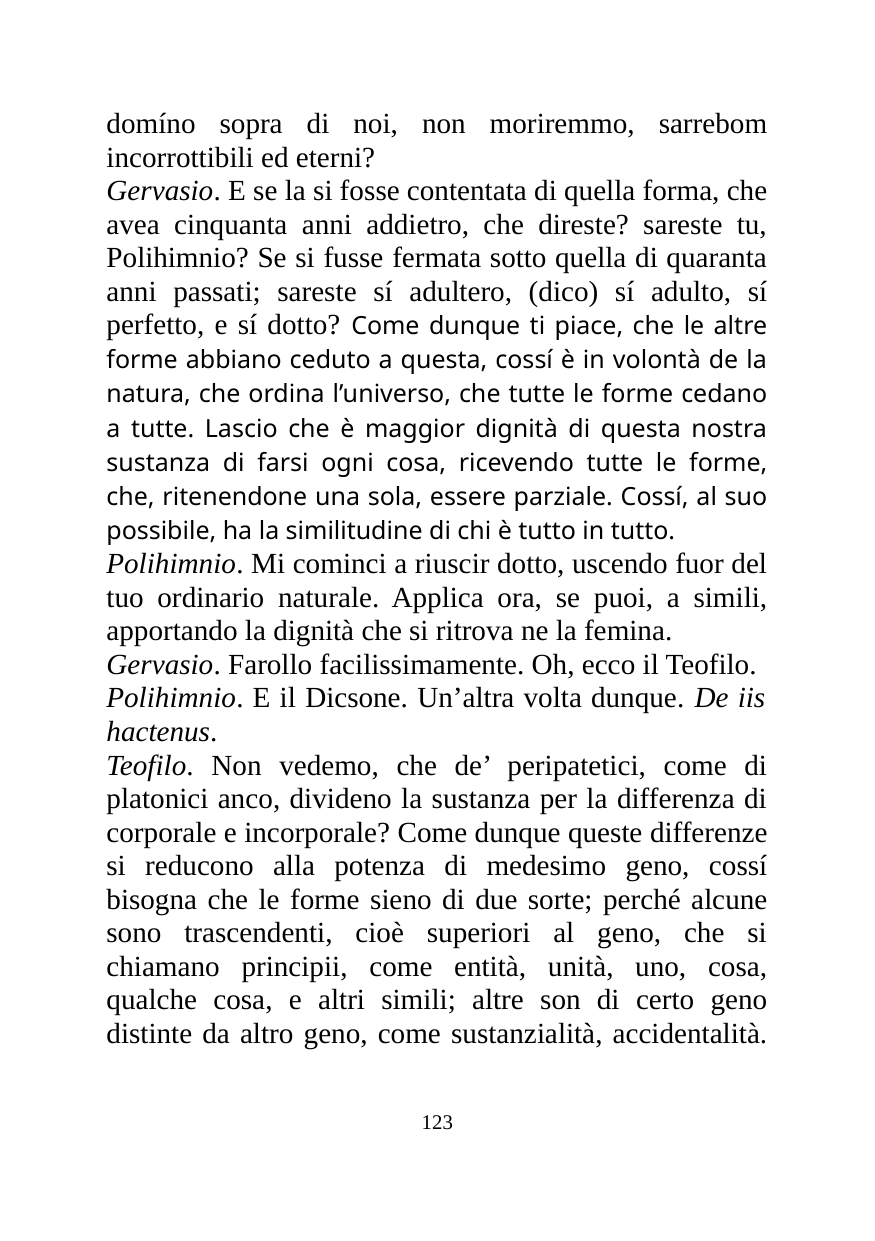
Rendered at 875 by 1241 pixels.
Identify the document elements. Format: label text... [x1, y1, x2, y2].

text Gervasio. Farollo facilissimamente. Oh, ecco il Teofilo. [106, 647, 768, 681]
text domíno sopra di noi, non moriremmo, sarrebom incorrottibili ed eterni? [106, 106, 768, 173]
text Teofilo. Non vedemo, che de’ peripatetici, come di platonici anco, divideno la sustanza per la differenza di corporale e incorporale? Come dunque queste differenze si reducono alla potenza di medesimo geno, cossí bisogna che le forme sieno di due sorte; perché alcune sono trascendenti, cioè superiori al geno, che si chiamano principii, come entità, unità, uno, cosa, qualche cosa, e altri simili; altre son di certo geno distinte da altro geno, come sustanzialità, accidentalità. [106, 748, 768, 1049]
text Gervasio. E se la si fosse contentata di quella forma, che avea cinquanta anni addietro, che direste? sareste tu, Polihimnio? Se si fusse fermata sotto quella di quaranta anni passati; sareste sí adultero, (dico) sí adulto, sí perfetto, e sí dotto? Come dunque ti piace, che le altre forme abbiano ceduto a questa, cossí è in volontà de la natura, che ordina l’universo, che tutte le forme cedano a tutte. Lascio che è maggior dignità di questa nostra sustanza di farsi ogni cosa, ricevendo tutte le forme, che, ritenendone una sola, essere parziale. Cossí, al suo possibile, ha la similitudine di chi è tutto in tutto. [106, 173, 768, 546]
text Polihimnio. Mi cominci a riuscir dotto, uscendo fuor del tuo ordinario naturale. Applica ora, se puoi, a simili, apportando la dignità che si ritrova ne la femina. [106, 546, 768, 647]
text Polihimnio. E il Dicsone. Un’altra volta dunque. De iis hactenus. [106, 681, 768, 748]
